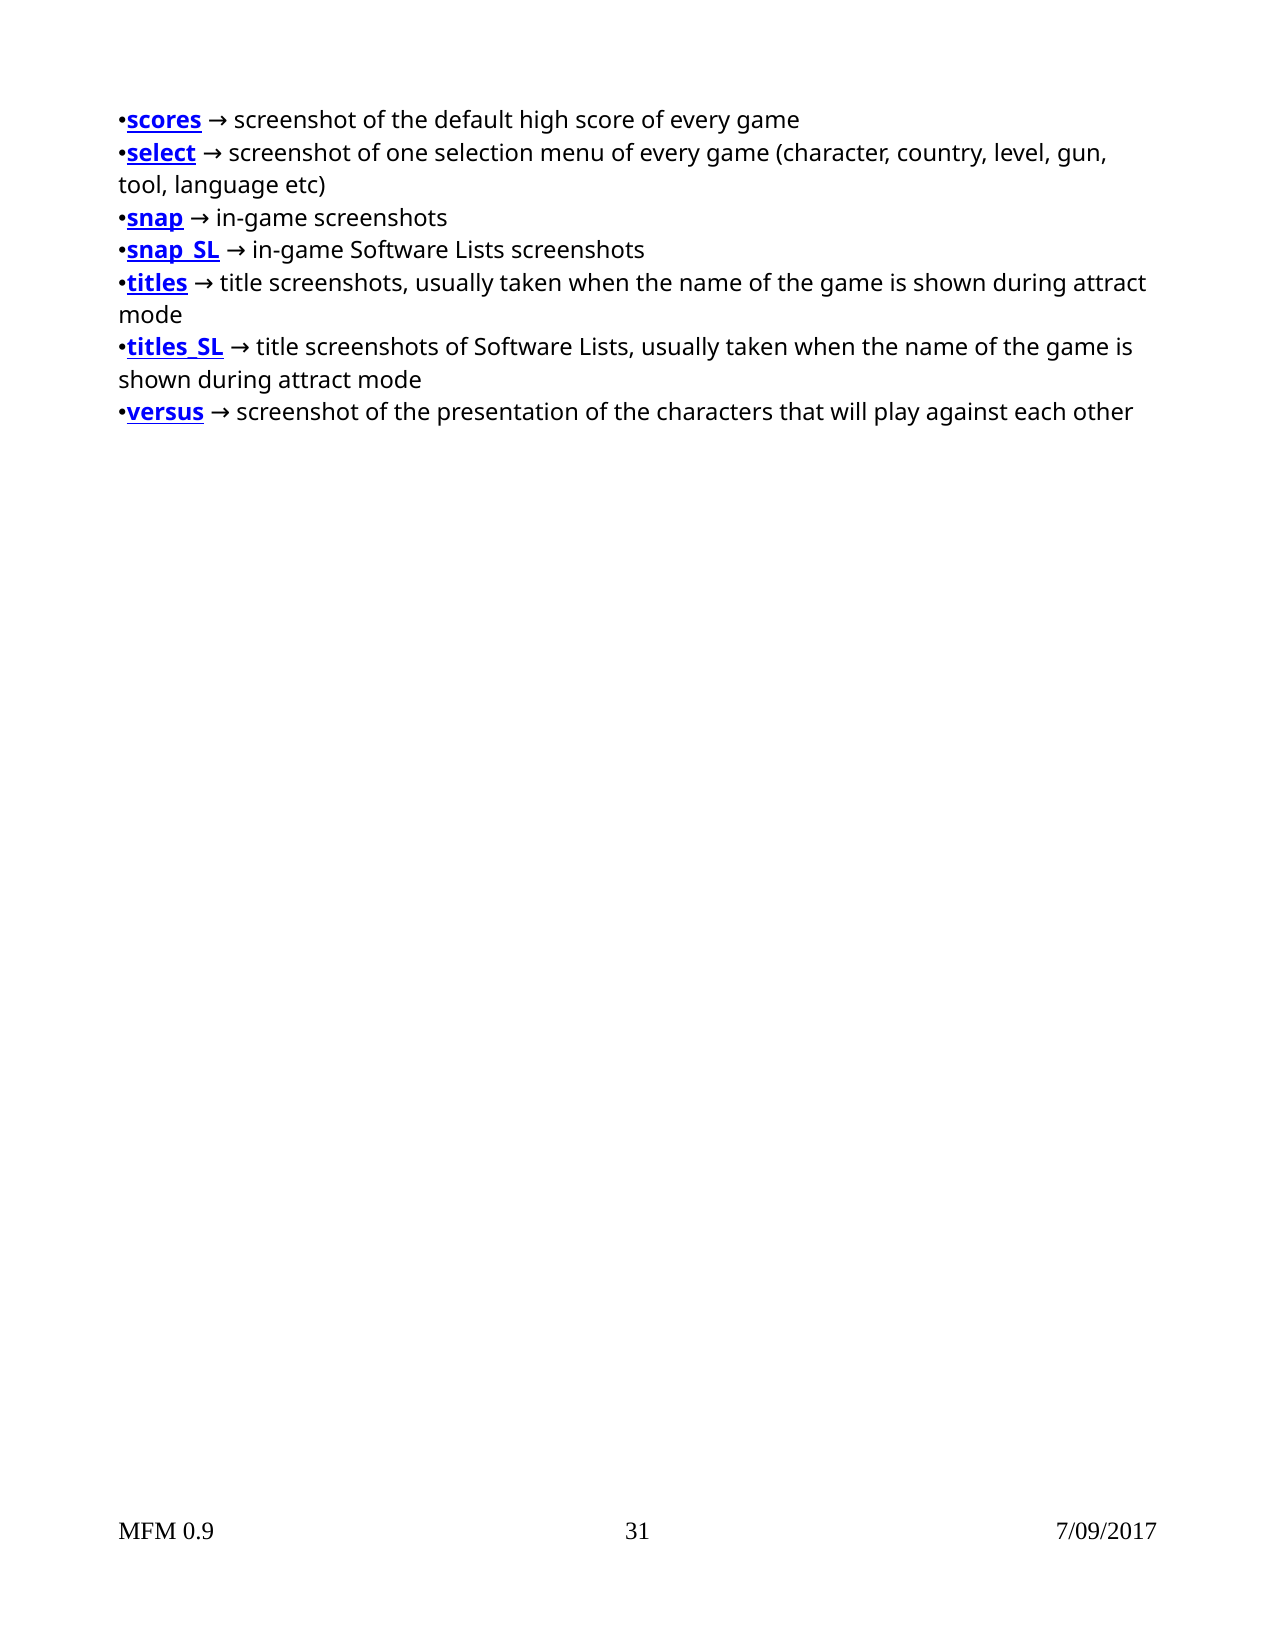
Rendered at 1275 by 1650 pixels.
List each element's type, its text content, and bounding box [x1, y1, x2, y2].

list select → screenshot of one selection menu of every game (character, country, level, gun, tool, language etc) [118, 136, 1157, 201]
list titles_SL → title screenshots of Software Lists, usually taken when the name of the game is shown during attract mode [118, 330, 1157, 395]
list snap → in-game screenshots [118, 201, 1157, 233]
list titles → title screenshots, usually taken when the name of the game is shown during attract mode [118, 266, 1157, 330]
list snap_SL → in-game Software Lists screenshots [118, 233, 1157, 266]
list scores → screenshot of the default high score of every game [118, 103, 1157, 136]
list versus → screenshot of the presentation of the characters that will play against each other [118, 395, 1157, 427]
